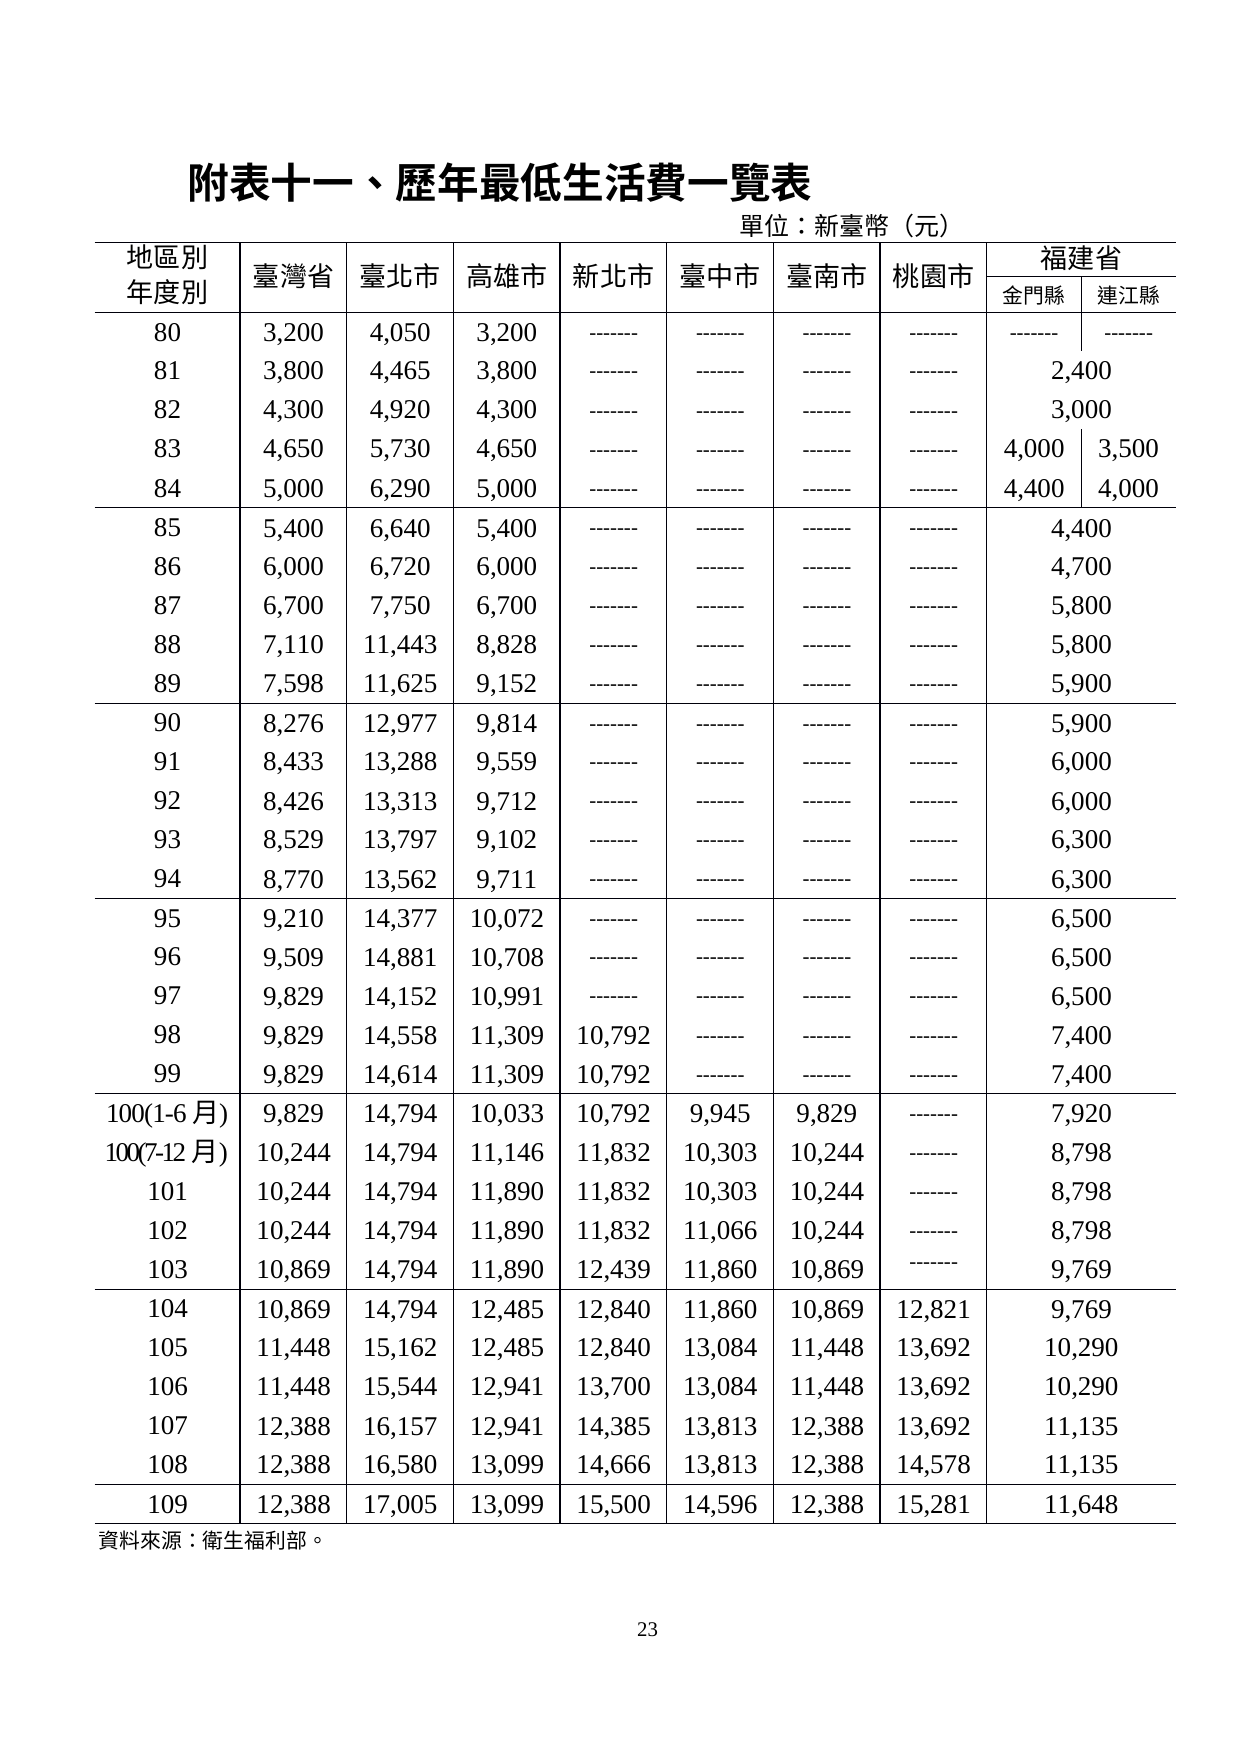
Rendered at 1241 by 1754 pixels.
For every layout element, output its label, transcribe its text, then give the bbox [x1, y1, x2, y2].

table_cell 8,828 [454, 624, 559, 663]
table_cell ------- [774, 742, 879, 781]
table_cell 13,813 [667, 1406, 773, 1445]
table_cell 17,005 [347, 1485, 453, 1523]
table_cell 14,596 [667, 1485, 773, 1523]
table_cell 11,832 [561, 1210, 666, 1249]
table_cell 11,890 [454, 1171, 559, 1210]
table_cell ------- [667, 429, 773, 468]
table_cell 6,000 [987, 742, 1176, 781]
table_cell 93 [95, 820, 239, 859]
table_header 臺灣省 [241, 243, 346, 312]
text 單位：新臺幣（元） [187, 210, 1217, 242]
table_cell 4,000 [987, 429, 1081, 468]
table_cell 13,797 [347, 820, 453, 859]
table_cell ------- [774, 781, 879, 820]
table_cell 11,135 [987, 1406, 1176, 1445]
table_cell 10,244 [241, 1210, 346, 1249]
table_cell ------- [1082, 313, 1176, 351]
table_cell 5,730 [347, 429, 453, 468]
table_cell ------- [881, 390, 986, 429]
table_cell 8,770 [241, 859, 346, 898]
table_cell ------- [667, 390, 773, 429]
table_cell 7,110 [241, 624, 346, 663]
table_cell 10,708 [454, 937, 559, 976]
table_header 臺南市 [774, 243, 879, 312]
table_cell 6,300 [987, 859, 1176, 898]
table_cell 4,920 [347, 390, 453, 429]
table_cell ------- [561, 546, 666, 585]
text 資料來源：衛生福利部。 [98, 1524, 1107, 1554]
table_cell 8,433 [241, 742, 346, 781]
table_cell 10,072 [454, 899, 559, 937]
table_cell 103 [95, 1249, 239, 1288]
table_cell 10,869 [774, 1249, 879, 1288]
table_cell 5,000 [454, 468, 559, 507]
table_cell 86 [95, 546, 239, 585]
table_cell 9,829 [241, 1054, 346, 1093]
table_cell ------- [881, 1132, 986, 1171]
table_cell ------- [774, 820, 879, 859]
table_cell 14,794 [347, 1290, 453, 1327]
table_cell 9,829 [241, 1094, 346, 1132]
table_cell ------- [881, 899, 986, 937]
table_cell ------- [667, 1054, 773, 1093]
table_cell 11,309 [454, 1054, 559, 1093]
table_cell 7,598 [241, 664, 346, 702]
table_cell 10,244 [241, 1132, 346, 1171]
table_cell ------- [561, 508, 666, 546]
table_cell 10,244 [774, 1171, 879, 1210]
table_cell 10,869 [241, 1249, 346, 1288]
table_cell ------- [667, 624, 773, 663]
table_cell ------- [561, 859, 666, 898]
table_cell ------- [881, 546, 986, 585]
table_cell 13,084 [667, 1328, 773, 1367]
table_cell 100(7-12月) [95, 1132, 239, 1171]
table_cell 9,829 [241, 1015, 346, 1054]
table_cell 10,792 [561, 1015, 666, 1054]
table_cell 7,750 [347, 585, 453, 624]
table_header 地區別 [95, 243, 239, 276]
table_cell 13,692 [881, 1406, 986, 1445]
table_cell ------- [774, 546, 879, 585]
table_cell 6,500 [987, 937, 1176, 976]
table_cell ------- [667, 937, 773, 976]
table_cell 8,276 [241, 704, 346, 742]
table_cell ------- [561, 468, 666, 507]
table_cell 5,900 [987, 704, 1176, 742]
table_header 高雄市 [454, 243, 559, 312]
table_cell 4,465 [347, 351, 453, 390]
table_cell 9,829 [241, 976, 346, 1015]
table_cell 106 [95, 1367, 239, 1406]
table_cell 14,794 [347, 1249, 453, 1288]
table_cell ------- [881, 976, 986, 1015]
table_cell 15,500 [561, 1485, 666, 1523]
table_cell ------- [774, 976, 879, 1015]
table_cell 年度別 [95, 276, 239, 312]
table_cell 11,448 [774, 1367, 879, 1406]
table_cell 11,066 [667, 1210, 773, 1249]
table_cell 8,529 [241, 820, 346, 859]
table_cell ------- [881, 1015, 986, 1054]
table_cell ------- [561, 351, 666, 390]
table_cell 12,388 [774, 1445, 879, 1484]
table_cell ------- [881, 351, 986, 390]
table_cell 14,558 [347, 1015, 453, 1054]
table_cell ------- [774, 899, 879, 937]
table_cell 12,840 [561, 1328, 666, 1367]
table_cell 14,794 [347, 1210, 453, 1249]
table_cell 11,890 [454, 1210, 559, 1249]
table_cell 連江縣 [1082, 277, 1176, 312]
table_cell 14,666 [561, 1445, 666, 1484]
table_cell 8,798 [987, 1132, 1176, 1171]
table_cell 11,832 [561, 1132, 666, 1171]
table_header 新北市 [561, 243, 666, 312]
table_cell 12,388 [241, 1485, 346, 1523]
table_cell 6,300 [987, 820, 1176, 859]
table_header 臺中市 [667, 243, 773, 312]
table_cell ------- [774, 937, 879, 976]
table_cell 98 [95, 1015, 239, 1054]
table_cell 9,509 [241, 937, 346, 976]
table_cell ------- [881, 1054, 986, 1093]
table_cell ------- [881, 937, 986, 976]
table_cell ------- [881, 742, 986, 781]
table_cell 108 [95, 1445, 239, 1484]
table_cell 14,377 [347, 899, 453, 937]
table_cell ------- [667, 585, 773, 624]
table_cell 4,400 [987, 508, 1176, 546]
table_cell ------- [881, 468, 986, 507]
table_cell 11,832 [561, 1171, 666, 1210]
table_cell ------- [561, 664, 666, 702]
table_cell 87 [95, 585, 239, 624]
table_cell 9,945 [667, 1094, 773, 1132]
table_cell 金門縣 [987, 277, 1081, 312]
table_cell ------- [774, 1054, 879, 1093]
table_cell 13,700 [561, 1367, 666, 1406]
table_cell 15,544 [347, 1367, 453, 1406]
table_cell 14,578 [881, 1445, 986, 1484]
table_cell 3,800 [454, 351, 559, 390]
table_cell 9,711 [454, 859, 559, 898]
table_cell 3,800 [241, 351, 346, 390]
table_cell 11,146 [454, 1132, 559, 1171]
table_cell 92 [95, 781, 239, 820]
table_cell 109 [95, 1485, 239, 1523]
table_cell ------- [667, 781, 773, 820]
table_header 臺北市 [347, 243, 453, 312]
table_cell 102 [95, 1210, 239, 1249]
table_cell 6,000 [987, 781, 1176, 820]
table_cell 95 [95, 899, 239, 937]
table_cell 6,000 [454, 546, 559, 585]
table_cell 10,869 [774, 1290, 879, 1327]
table_cell 15,162 [347, 1328, 453, 1367]
table_cell 9,559 [454, 742, 559, 781]
table_cell 4,650 [454, 429, 559, 468]
table_cell ------- [774, 859, 879, 898]
table_cell 13,692 [881, 1328, 986, 1367]
table_cell 14,794 [347, 1171, 453, 1210]
table_cell 9,829 [774, 1094, 879, 1132]
table_cell 11,443 [347, 624, 453, 663]
table_header 福建省 [987, 243, 1176, 276]
table_cell ------- [881, 664, 986, 702]
table_cell ------- [881, 820, 986, 859]
table_cell ------- [667, 546, 773, 585]
table_cell 7,920 [987, 1094, 1176, 1132]
table_cell 11,860 [667, 1290, 773, 1327]
table_cell 13,288 [347, 742, 453, 781]
table_cell 14,614 [347, 1054, 453, 1093]
table_cell 12,941 [454, 1367, 559, 1406]
table_cell 90 [95, 704, 239, 742]
table_cell 85 [95, 508, 239, 546]
table_cell 3,500 [1082, 429, 1176, 468]
table_cell 11,135 [987, 1445, 1176, 1484]
table_cell 81 [95, 351, 239, 390]
table_cell 10,991 [454, 976, 559, 1015]
table_cell 6,500 [987, 899, 1176, 937]
table_cell 10,869 [241, 1290, 346, 1327]
table_cell 10,290 [987, 1367, 1176, 1406]
table_cell 4,300 [454, 390, 559, 429]
table_cell 14,385 [561, 1406, 666, 1445]
table_cell 4,050 [347, 313, 453, 351]
table_cell 4,700 [987, 546, 1176, 585]
table_cell 10,792 [561, 1094, 666, 1132]
table_cell 104 [95, 1290, 239, 1327]
table_cell 10,033 [454, 1094, 559, 1132]
table_cell 10,244 [774, 1132, 879, 1171]
table_cell 14,794 [347, 1132, 453, 1171]
table_cell ------- [881, 624, 986, 663]
table_cell 94 [95, 859, 239, 898]
table_cell 11,625 [347, 664, 453, 702]
table_cell ------- [774, 429, 879, 468]
table_cell 12,941 [454, 1406, 559, 1445]
table_cell 11,448 [241, 1328, 346, 1367]
table_cell 10,290 [987, 1328, 1176, 1367]
table_cell ------- [667, 899, 773, 937]
table_cell 10,303 [667, 1132, 773, 1171]
table_cell 15,281 [881, 1485, 986, 1523]
table_cell ------- [561, 704, 666, 742]
table_cell ------- [667, 742, 773, 781]
table_cell 84 [95, 468, 239, 507]
table_cell ------- [774, 508, 879, 546]
table_cell ------- [667, 313, 773, 351]
table_cell 6,640 [347, 508, 453, 546]
table_cell 12,485 [454, 1328, 559, 1367]
table_cell 107 [95, 1406, 239, 1445]
text 附表十一、歷年最低生活費一覽表 [187, 150, 1107, 210]
table_cell ------- [561, 585, 666, 624]
table_cell 6,000 [241, 546, 346, 585]
table_cell ------- [561, 390, 666, 429]
table_cell 9,769 [987, 1290, 1176, 1327]
table_cell 3,000 [987, 390, 1176, 429]
table_cell 97 [95, 976, 239, 1015]
table_cell 16,580 [347, 1445, 453, 1484]
table_cell 13,084 [667, 1367, 773, 1406]
table_cell 11,448 [774, 1328, 879, 1367]
table_cell 82 [95, 390, 239, 429]
table_cell ------- [561, 820, 666, 859]
table_cell ------- [561, 976, 666, 1015]
table_cell ------- [667, 859, 773, 898]
table_cell 9,210 [241, 899, 346, 937]
table_cell ------- [774, 585, 879, 624]
table_cell 5,800 [987, 624, 1176, 663]
table_cell ------- [881, 859, 986, 898]
table_cell ------- [881, 704, 986, 742]
table_cell ------- [774, 351, 879, 390]
table_cell 5,800 [987, 585, 1176, 624]
table_cell 12,388 [774, 1485, 879, 1523]
table_cell 3,200 [454, 313, 559, 351]
table_cell 7,400 [987, 1015, 1176, 1054]
table_cell 11,860 [667, 1249, 773, 1288]
table_cell 12,439 [561, 1249, 666, 1288]
table_cell 6,290 [347, 468, 453, 507]
table_cell ------- [774, 1015, 879, 1054]
table_cell 10,303 [667, 1171, 773, 1210]
table_cell ------- [881, 1249, 986, 1288]
table_cell 13,099 [454, 1445, 559, 1484]
table_cell ------- [561, 624, 666, 663]
table_cell ------- [881, 1171, 986, 1210]
table_cell ------- [774, 313, 879, 351]
table_cell 4,300 [241, 390, 346, 429]
table_cell ------- [774, 390, 879, 429]
table_cell ------- [774, 704, 879, 742]
table_cell 5,400 [454, 508, 559, 546]
table_cell ------- [774, 468, 879, 507]
table_cell 5,400 [241, 508, 346, 546]
table_cell ------- [881, 1094, 986, 1132]
table_cell 91 [95, 742, 239, 781]
table_cell 12,388 [774, 1406, 879, 1445]
table_cell 89 [95, 664, 239, 702]
table_cell 4,400 [987, 468, 1081, 507]
table_cell 4,650 [241, 429, 346, 468]
table_cell 9,769 [987, 1249, 1176, 1288]
table_cell ------- [561, 937, 666, 976]
table_cell 2,400 [987, 351, 1176, 390]
table_cell 11,890 [454, 1249, 559, 1288]
table_cell 13,099 [454, 1485, 559, 1523]
table_cell 11,648 [987, 1485, 1176, 1523]
table_cell 13,692 [881, 1367, 986, 1406]
table_cell 12,977 [347, 704, 453, 742]
table_cell 7,400 [987, 1054, 1176, 1093]
table_cell ------- [561, 899, 666, 937]
table_cell ------- [667, 1015, 773, 1054]
table_cell 100(1-6月) [95, 1094, 239, 1132]
table_cell 14,881 [347, 937, 453, 976]
table_cell ------- [667, 508, 773, 546]
table_cell 12,388 [241, 1445, 346, 1484]
table_cell 99 [95, 1054, 239, 1093]
table_cell ------- [881, 429, 986, 468]
table_cell 14,152 [347, 976, 453, 1015]
table_cell ------- [561, 742, 666, 781]
table_cell 83 [95, 429, 239, 468]
table_cell ------- [561, 313, 666, 351]
table_cell 9,814 [454, 704, 559, 742]
table_cell 4,000 [1082, 468, 1176, 507]
table_cell ------- [667, 664, 773, 702]
table_cell 6,700 [241, 585, 346, 624]
table_cell ------- [667, 468, 773, 507]
table_cell 10,244 [774, 1210, 879, 1249]
table_cell 12,485 [454, 1290, 559, 1327]
table_cell ------- [987, 313, 1081, 351]
table_cell 12,388 [241, 1406, 346, 1445]
table_cell ------- [774, 664, 879, 702]
table_cell 80 [95, 313, 239, 351]
table_cell ------- [881, 1210, 986, 1249]
table_cell 14,794 [347, 1094, 453, 1132]
table_cell 5,000 [241, 468, 346, 507]
table_cell 9,152 [454, 664, 559, 702]
table_cell ------- [881, 781, 986, 820]
table_cell 8,426 [241, 781, 346, 820]
table_cell 16,157 [347, 1406, 453, 1445]
table_cell 88 [95, 624, 239, 663]
table_cell 13,813 [667, 1445, 773, 1484]
table_cell 8,798 [987, 1210, 1176, 1249]
table_cell 6,700 [454, 585, 559, 624]
table_cell ------- [667, 976, 773, 1015]
table_cell 5,900 [987, 664, 1176, 702]
table_cell 12,840 [561, 1290, 666, 1327]
table_cell 8,798 [987, 1171, 1176, 1210]
table_cell 13,562 [347, 859, 453, 898]
table_cell 10,244 [241, 1171, 346, 1210]
table_cell 9,712 [454, 781, 559, 820]
table_cell 6,720 [347, 546, 453, 585]
table_cell ------- [561, 429, 666, 468]
table_cell ------- [667, 704, 773, 742]
table_cell ------- [561, 781, 666, 820]
table_cell 3,200 [241, 313, 346, 351]
table_cell ------- [667, 351, 773, 390]
table_cell 101 [95, 1171, 239, 1210]
table_cell ------- [774, 624, 879, 663]
table_cell ------- [881, 313, 986, 351]
table_cell 9,102 [454, 820, 559, 859]
table_cell 6,500 [987, 976, 1176, 1015]
table_header 桃園市 [881, 243, 986, 312]
table_cell 11,309 [454, 1015, 559, 1054]
table_cell 105 [95, 1328, 239, 1367]
table_cell ------- [881, 508, 986, 546]
table_cell 11,448 [241, 1367, 346, 1406]
table_cell ------- [881, 585, 986, 624]
table_cell 13,313 [347, 781, 453, 820]
table_cell 12,821 [881, 1290, 986, 1327]
table_cell ------- [667, 820, 773, 859]
table_cell 10,792 [561, 1054, 666, 1093]
table_cell 96 [95, 937, 239, 976]
